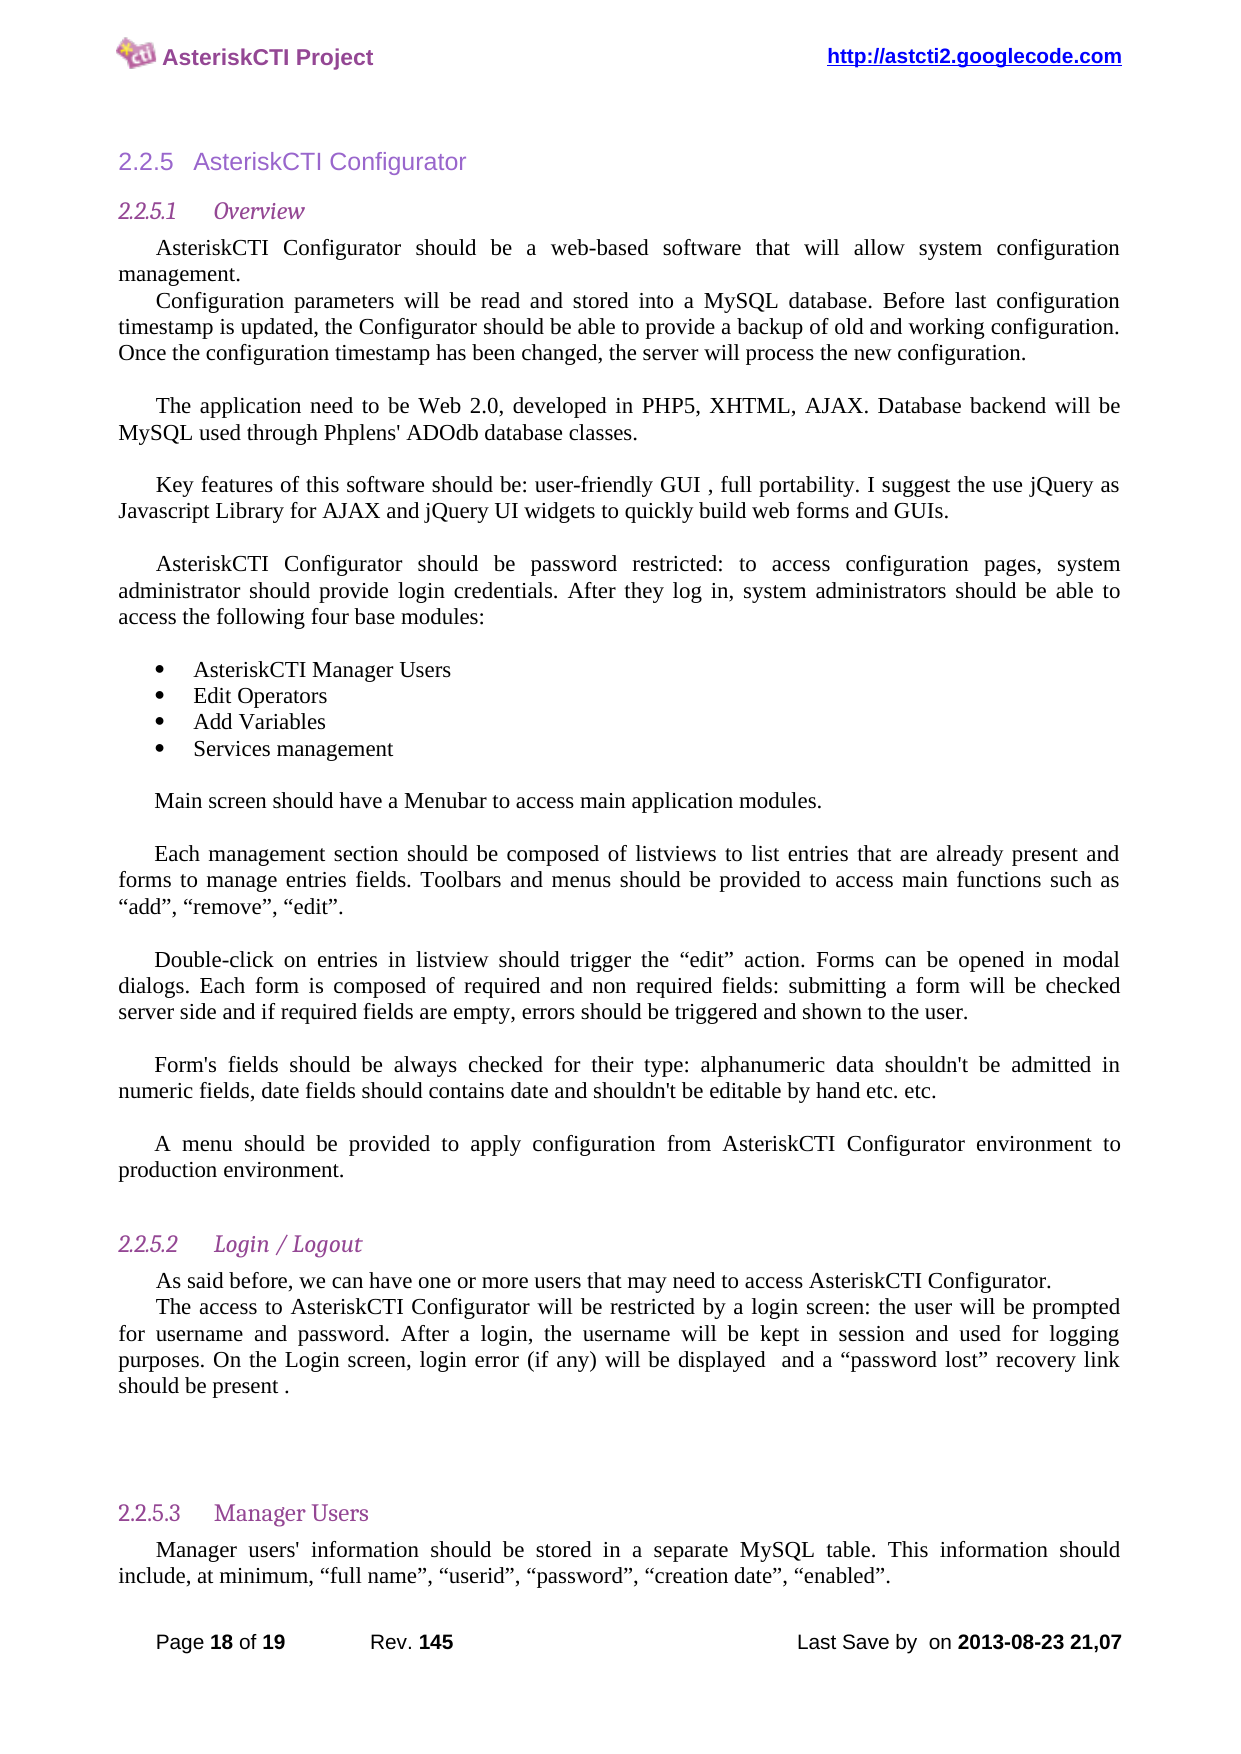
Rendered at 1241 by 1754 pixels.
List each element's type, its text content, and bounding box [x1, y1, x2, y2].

text The application need to be Web 2.0, developed in PHP5, XHTML, AJAX. Database backend will be MySQL used through Phplens' ADOdb database classes. [118, 392, 1122, 445]
text AsteriskCTI Configurator should be password restricted: to access configuration pages, system administrator should provide login credentials. After they log in, system administrators should be able to access the following four base modules: [118, 550, 1122, 629]
picture [116, 34, 157, 74]
text AsteriskCTI Configurator should be a web-based software that will allow system configuration management. [118, 234, 1122, 287]
subtitle Manager Users [118, 1499, 1122, 1527]
text Manager users' information should be stored in a separate MySQL table. This information should include, at minimum, “full name”, “userid”, “password”, “creation date”, “enabled”. [118, 1536, 1122, 1588]
text A menu should be provided to apply configuration from AsteriskCTI Configurator environment to production environment. [118, 1130, 1122, 1183]
list Services management [156, 735, 1122, 761]
text The access to AsteriskCTI Configurator will be restricted by a login screen: the user will be prompted for username and password. After a login, the username will be kept in session and used for logging purposes. On the Login screen, login error (if any) will be displayed and a “password lost” recovery link should be present . [118, 1293, 1122, 1399]
text Form's fields should be always checked for their type: alphanumeric data shouldn't be admitted in numeric fields, date fields should contains date and shouldn't be editable by hand etc. etc. [118, 1051, 1122, 1104]
text Double-click on entries in listview should trigger the “edit” action. Forms can be opened in modal dialogs. Each form is composed of required and non required fields: submitting a form will be checked server side and if required fields are empty, errors should be triggered and shown to the user. [118, 946, 1122, 1025]
text Main screen should have a Menubar to access main application modules. [118, 787, 1122, 814]
text Key features of this software should be: user-friendly GUI , full portability. I suggest the use jQuery as Javascript Library for AJAX and jQuery UI widgets to quickly build web forms and GUIs. [118, 471, 1122, 524]
list Edit Operators [156, 682, 1122, 708]
subtitle Overview [118, 197, 1122, 226]
list AsteriskCTI Manager Users [156, 656, 1122, 682]
list Add Variables [156, 708, 1122, 735]
text Each management section should be composed of listviews to list entries that are already present and forms to manage entries fields. Toolbars and menus should be provided to access main functions such as “add”, “remove”, “edit”. [118, 840, 1122, 919]
text Configuration parameters will be read and stored into a MySQL database. Before last configuration timestamp is updated, the Configurator should be able to provide a backup of old and working configuration. Once the configuration timestamp has been changed, the server will process the new configuration. [118, 287, 1122, 366]
subtitle AsteriskCTI Configurator [118, 147, 1122, 176]
subtitle Login / Logout [118, 1230, 1122, 1259]
text As said before, we can have one or more users that may need to access AsteriskCTI Configurator. [118, 1267, 1122, 1293]
